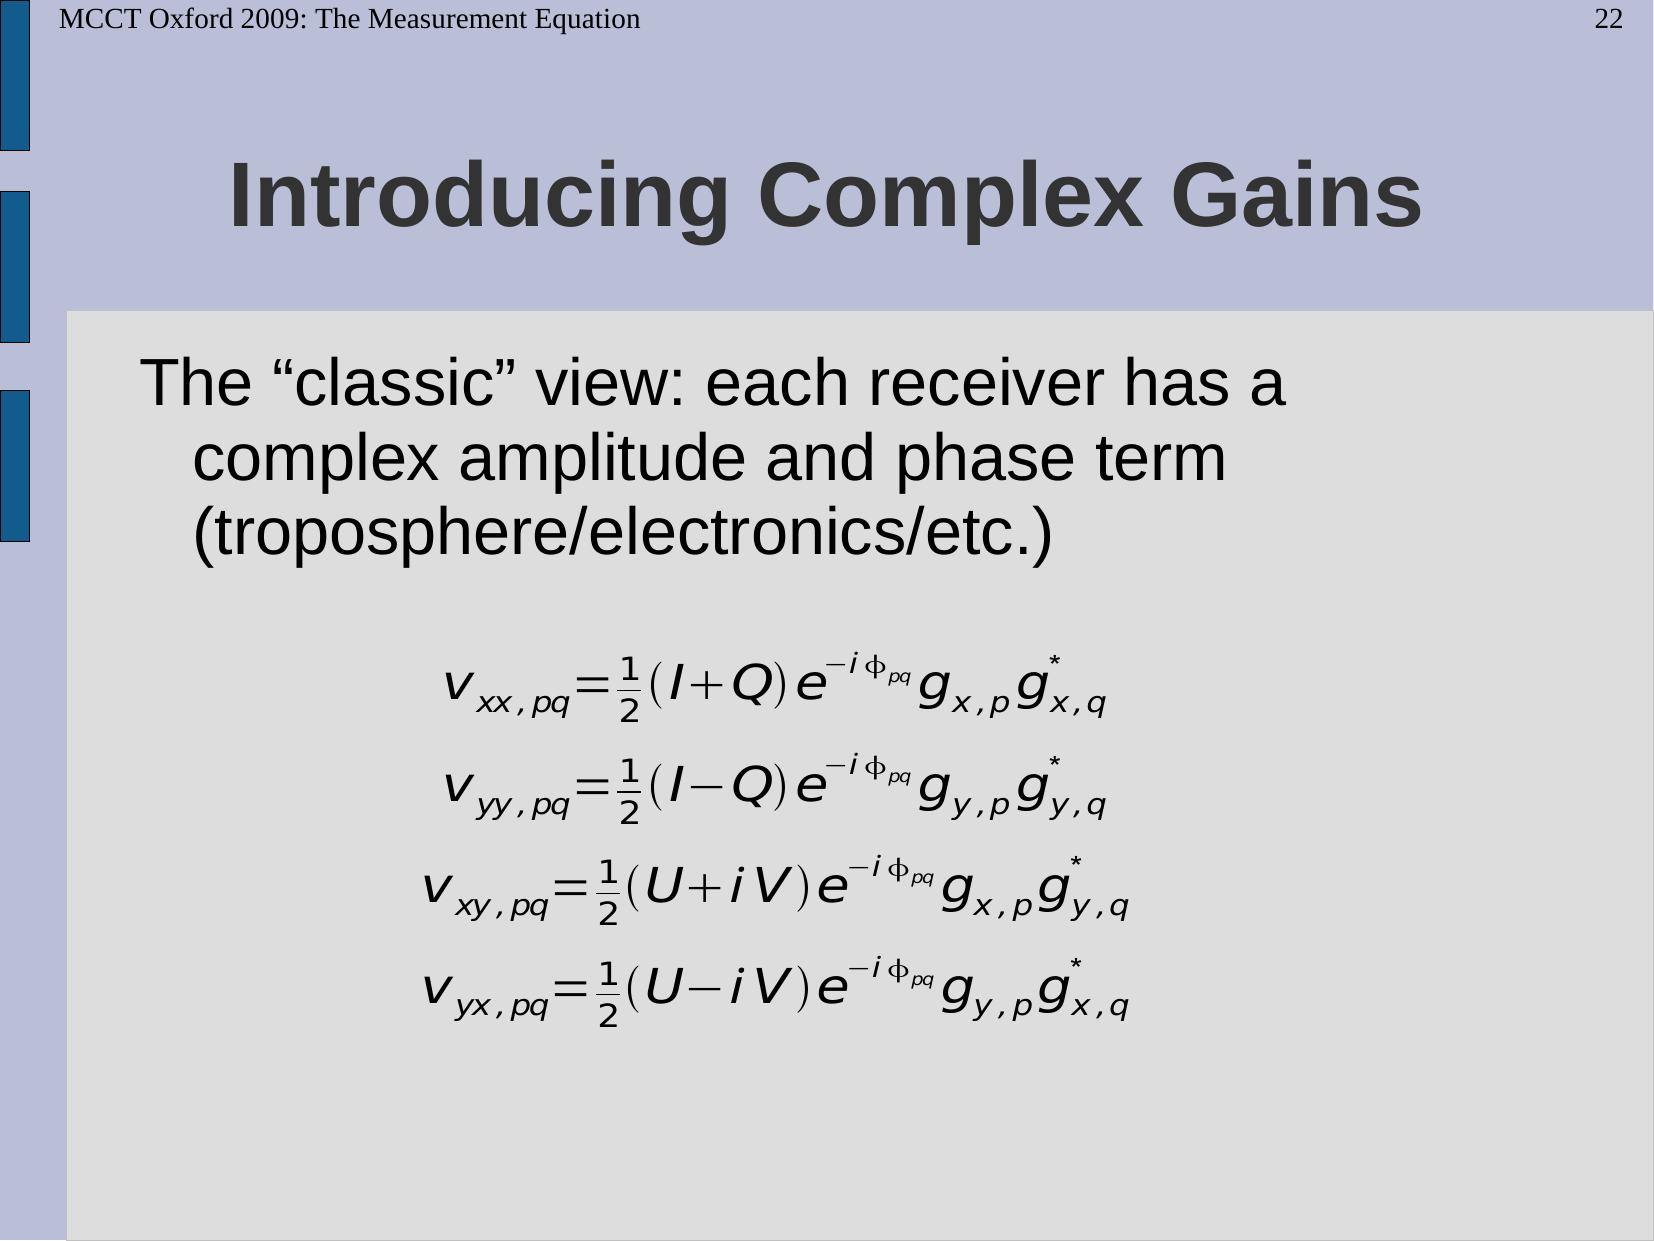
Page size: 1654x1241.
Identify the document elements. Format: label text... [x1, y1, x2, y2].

title Introducing Complex Gains [121, 98, 1534, 291]
list The “classic” view: each receiver has a complex amplitude and phase term (troposphere/electronics/etc.) [121, 344, 1534, 1112]
chart [414, 633, 1134, 1123]
